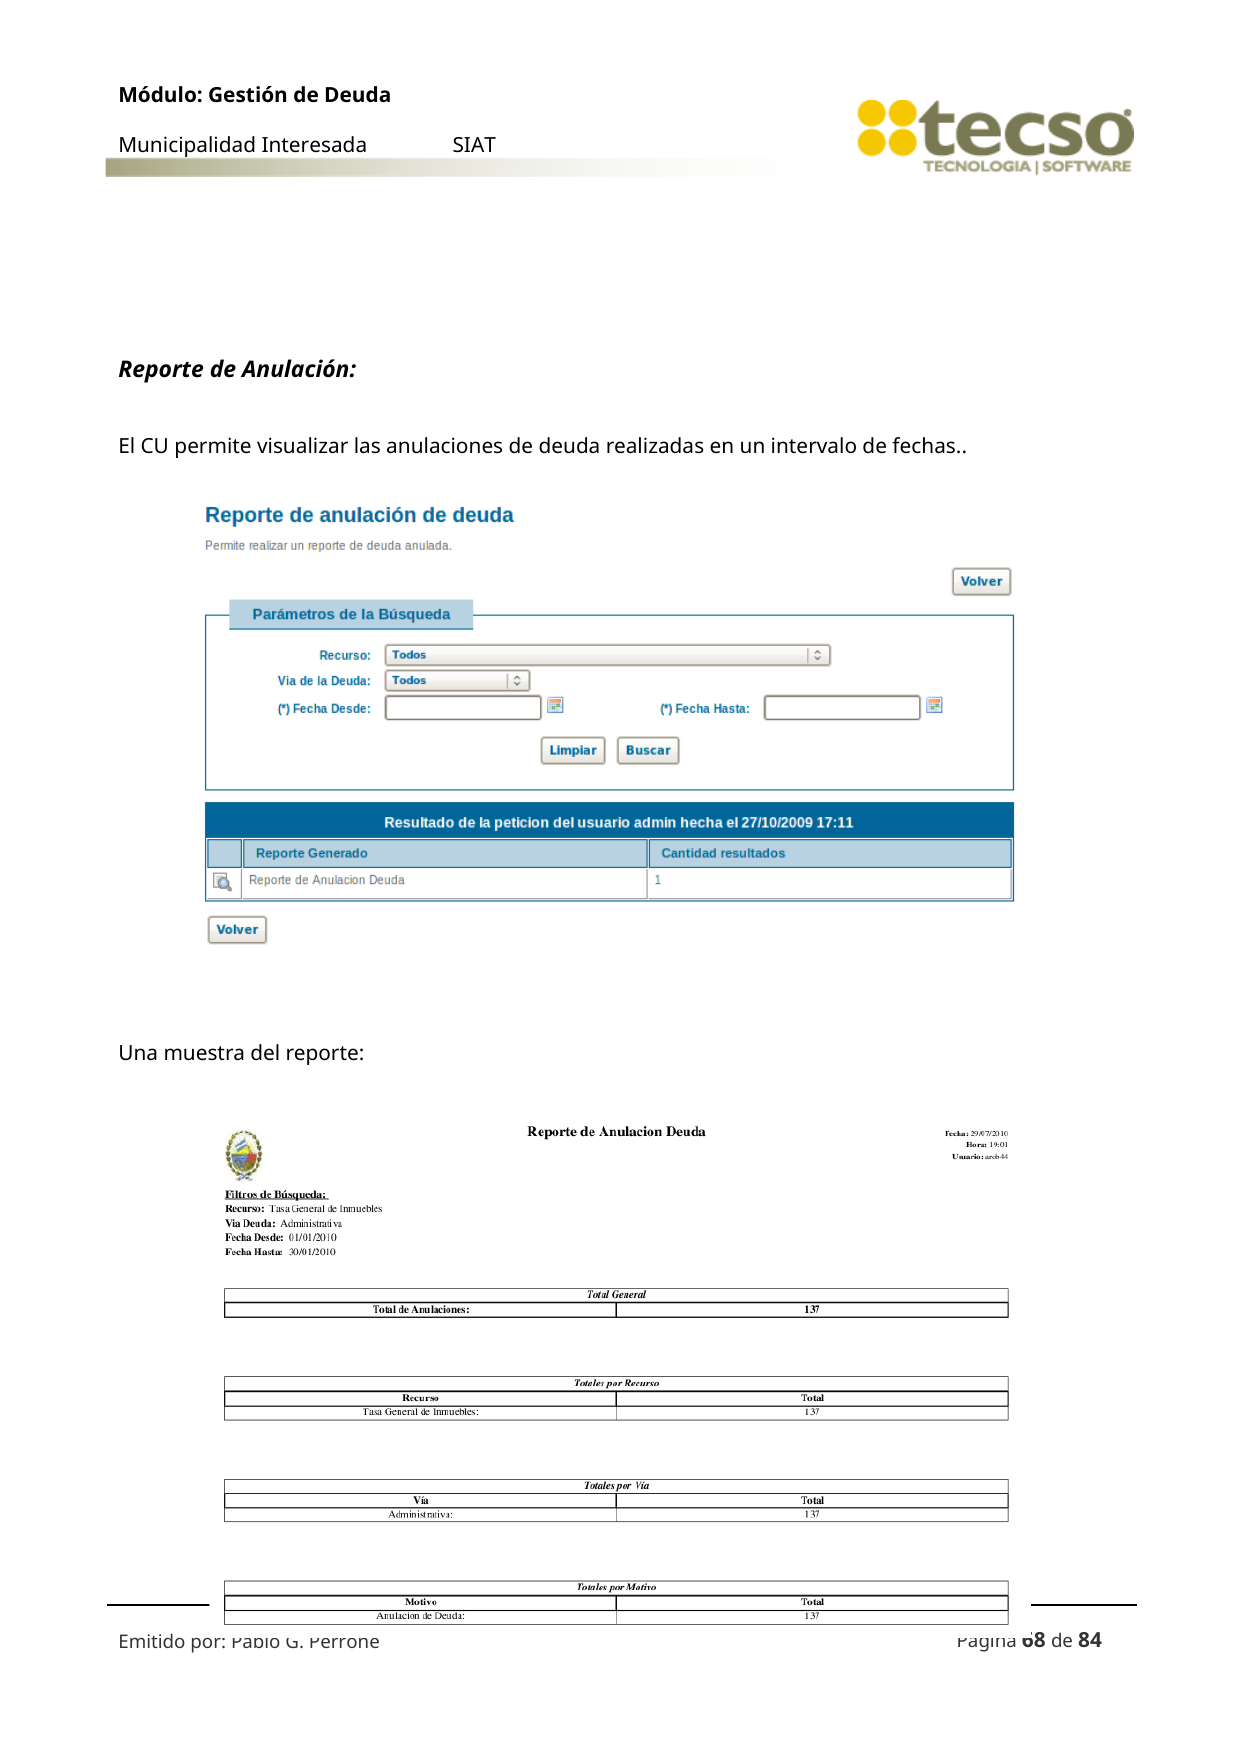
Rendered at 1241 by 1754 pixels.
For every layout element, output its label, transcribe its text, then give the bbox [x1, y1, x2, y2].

picture [105, 100, 1134, 177]
subtitle Reporte de Anulación: [118, 353, 1122, 384]
picture [197, 500, 1043, 956]
text Una muestra del reporte: [118, 1038, 1122, 1066]
text El CU permite visualizar las anulaciones de deuda realizadas en un intervalo de fechas.. [118, 432, 1122, 460]
picture [209, 1109, 1031, 1638]
